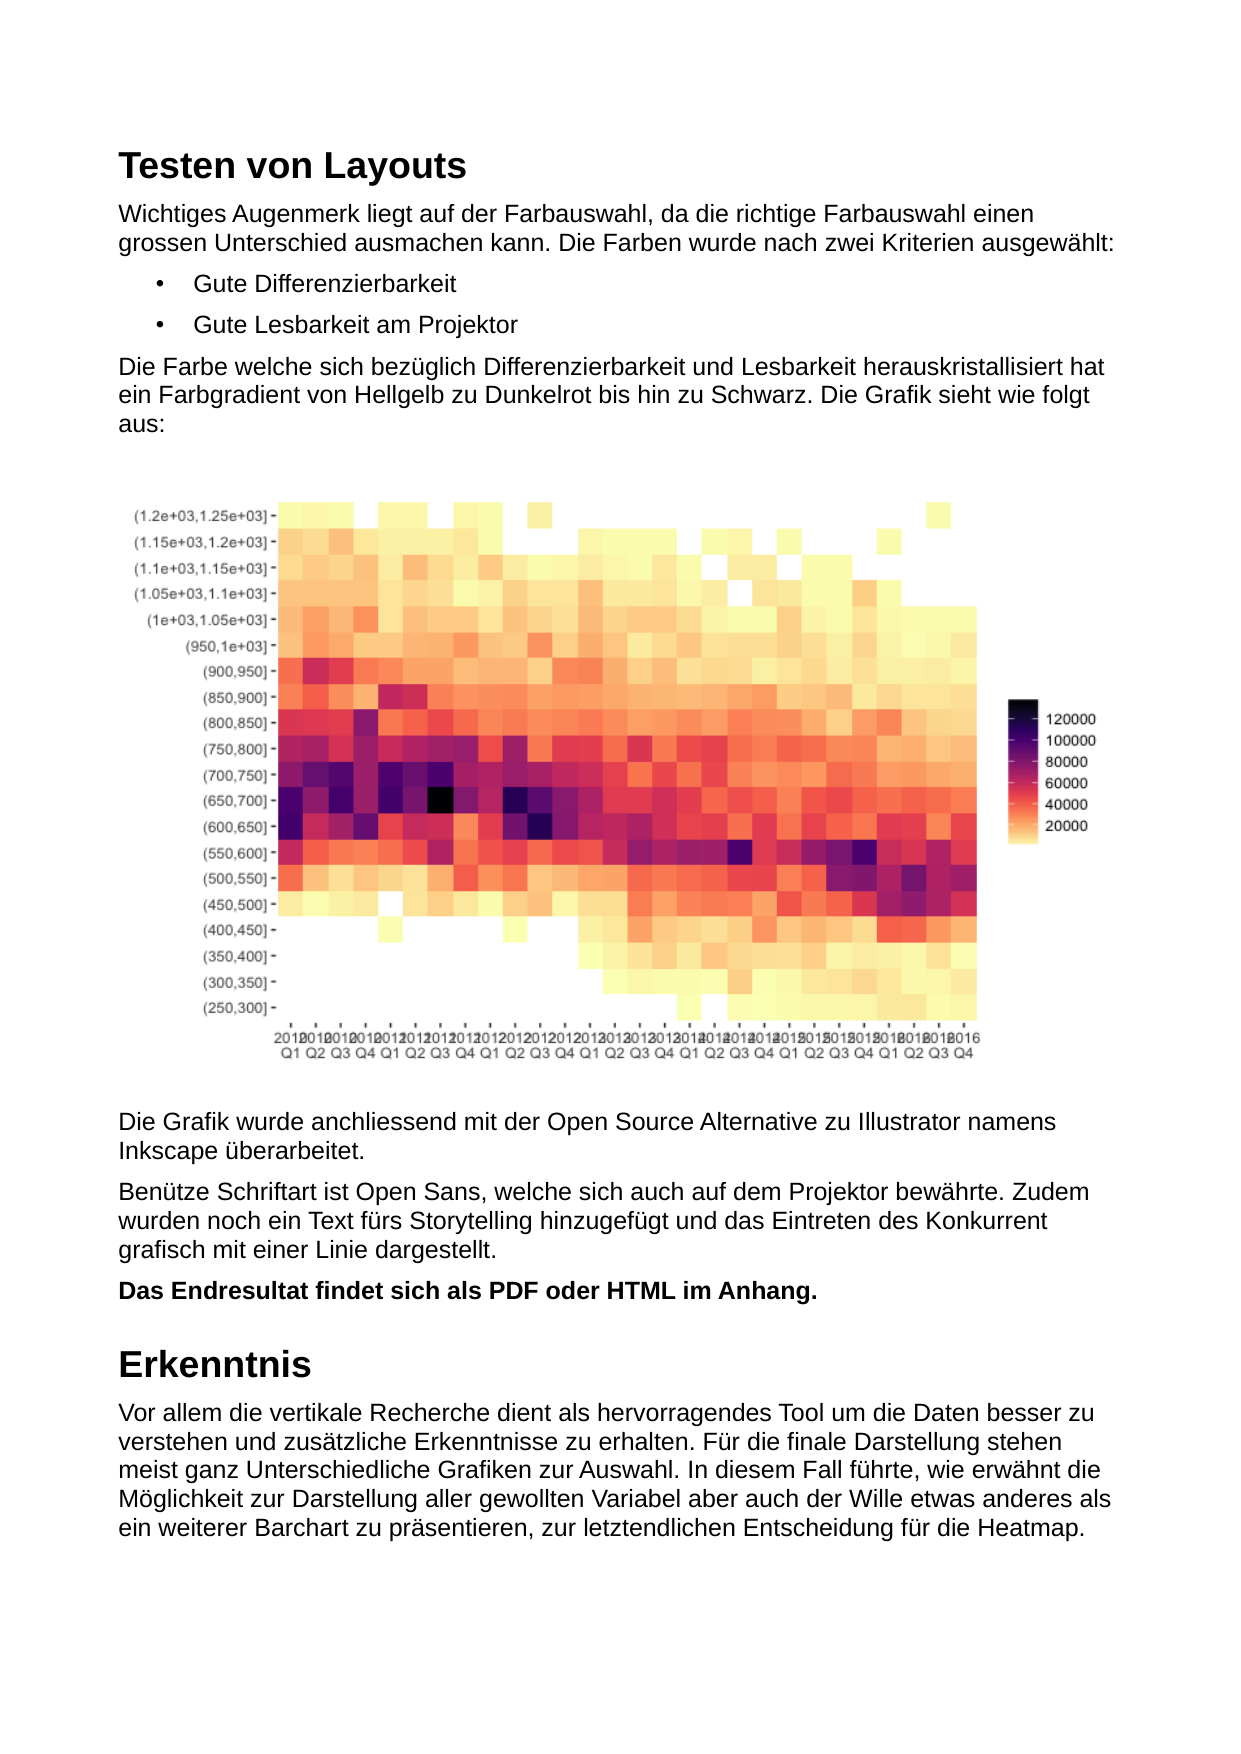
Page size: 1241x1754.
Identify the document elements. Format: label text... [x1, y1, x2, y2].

text Wichtiges Augenmerk liegt auf der Farbauswahl, da die richtige Farbauswahl einen grossen Unterschied ausmachen kann. Die Farben wurde nach zwei Kriterien ausgewählt: [118, 199, 1122, 256]
text Die Farbe welche sich bezüglich Differenzierbarkeit und Lesbarkeit herauskristallisiert hat ein Farbgradient von Hellgelb zu Dunkelrot bis hin zu Schwarz. Die Grafik sieht wie folgt aus: [118, 351, 1122, 438]
subtitle Erkenntnis [118, 1342, 1122, 1386]
text Die Grafik wurde anchliessend mit der Open Source Alternative zu Illustrator namens Inkscape überarbeitet. [118, 1107, 1122, 1165]
list Gute Lesbarkeit am Projektor [156, 310, 1122, 339]
list Gute Differenzierbarkeit [156, 269, 1122, 298]
text Vor allem die vertikale Recherche dient als hervorragendes Tool um die Daten besser zu verstehen und zusätzliche Erkenntnisse zu erhalten. Für die finale Darstellung stehen meist ganz Unterschiedliche Grafiken zur Auswahl. In diesem Fall führte, wie erwähnt die Möglichkeit zur Darstellung aller gewollten Variabel aber auch der Wille etwas anderes als ein weiterer Barchart zu präsentieren, zur letztendlichen Entscheidung für die Heatmap. [118, 1398, 1122, 1542]
text Benütze Schriftart ist Open Sans, welche sich auch auf dem Projektor bewährte. Zudem wurden noch ein Text fürs Storytelling hinzugefügt und das Eintreten des Konkurrent grafisch mit einer Linie dargestellt. [118, 1177, 1122, 1264]
text Das Endresultat findet sich als PDF oder HTML im Anhang. [118, 1276, 1122, 1305]
picture [125, 491, 1116, 1067]
subtitle Testen von Layouts [118, 143, 1122, 186]
